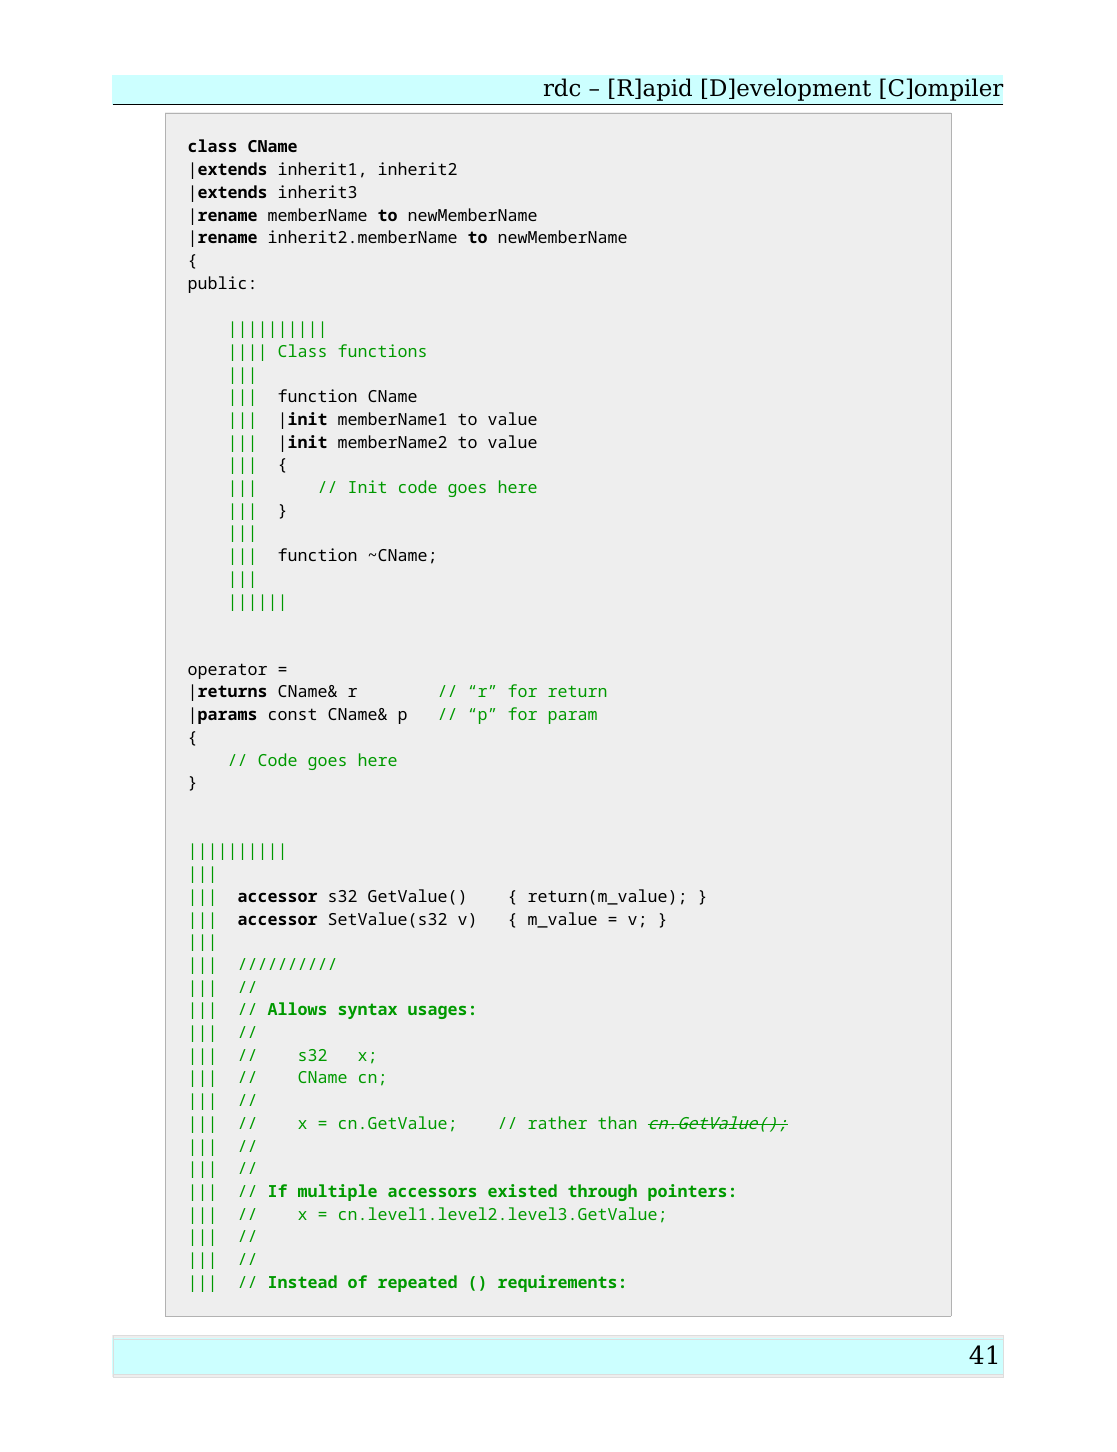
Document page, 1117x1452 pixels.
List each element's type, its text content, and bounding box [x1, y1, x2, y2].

text class CName |extends inherit1, inherit2 |extends inherit3 |rename memberName to newMemberName |rename inherit2.memberName to newMemberName { public: |||||||||| |||| Class functions ||| ||| function CName ||| |init memberName1 to value ||| |init memberName2 to value ||| { ||| // Init code goes here ||| } ||| ||| function ~CName; ||| |||||| operator = |returns CName& r // “r” for return |params const CName& p // “p” for param { // Code goes here } |||||||||| ||| ||| accessor s32 GetValue() { return(m_value); } ||| accessor SetValue(s32 v) { m_value = v; } ||| ||| ////////// ||| // ||| // Allows syntax usages: ||| // ||| // s32 x; ||| // CName cn; ||| // ||| // x = cn.GetValue; // rather than cn.GetValue(); ||| // ||| // ||| // If multiple accessors existed through pointers: ||| // x = cn.level1.level2.level3.GetValue; ||| // ||| // ||| // Instead of repeated () requirements: [166, 114, 951, 1316]
